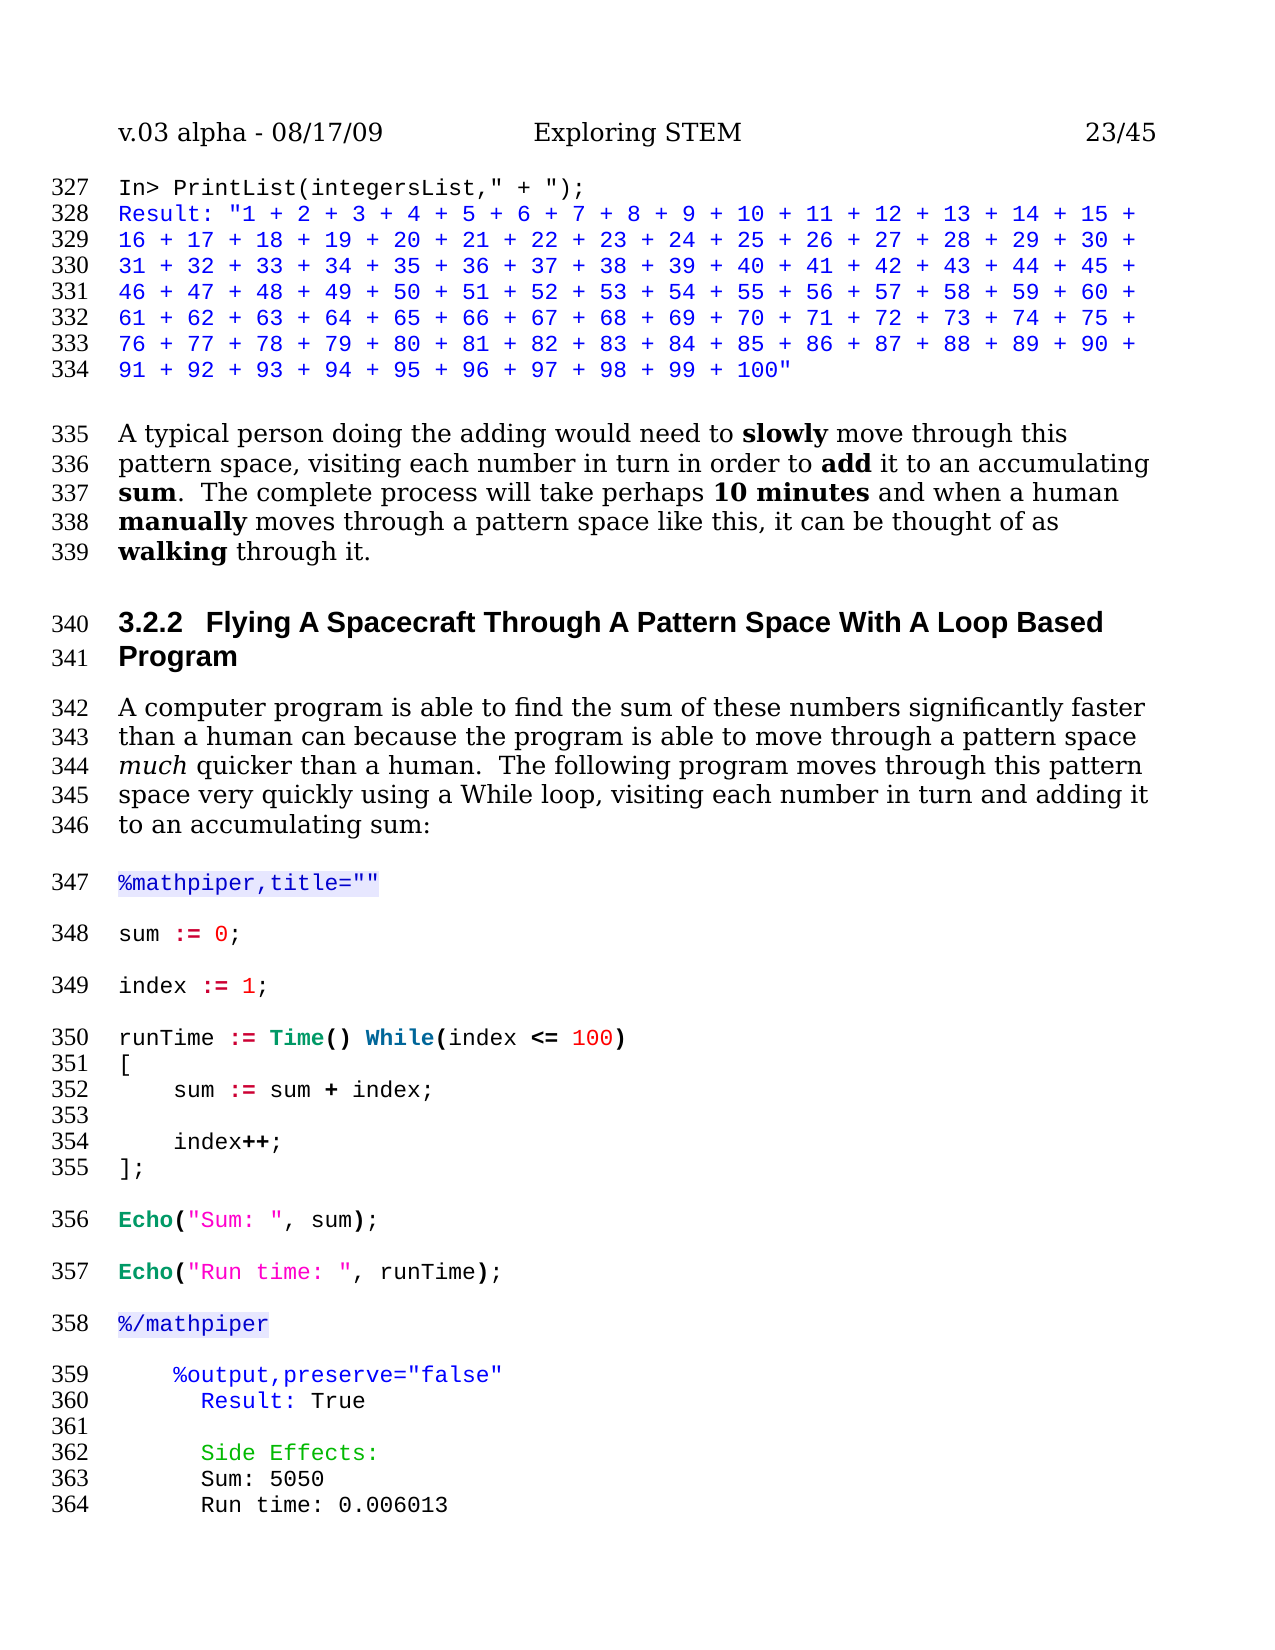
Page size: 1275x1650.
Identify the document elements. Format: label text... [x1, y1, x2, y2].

text %/mathpiper [118, 1312, 1157, 1338]
text %mathpiper,title="" [118, 871, 1157, 897]
text Sum: 5050 [118, 1467, 1157, 1493]
subtitle Flying A Spacecraft Through A Pattern Space With A Loop Based Program [118, 605, 1157, 672]
text [ [118, 1052, 1157, 1078]
text Echo("Run time: ", runTime); [118, 1260, 1157, 1286]
text A computer program is able to find the sum of these numbers significantly faster than a human can because the program is able to move through a pattern space much quicker than a human. The following program moves through this pattern space very quickly using a While loop, visiting each number in turn and adding it to an accumulating sum: [118, 693, 1157, 839]
text Echo("Sum: ", sum); [118, 1208, 1157, 1234]
text Result: "1 + 2 + 3 + 4 + 5 + 6 + 7 + 8 + 9 + 10 + 11 + 12 + 13 + 14 + 15 + 16 + 17 + 18 + 19 + 20 + 21 + 22 + 23 + 24 + 25 + 26 + 27 + 28 + 29 + 30 + 31 + 32 + 33 + 34 + 35 + 36 + 37 + 38 + 39 + 40 + 41 + 42 + 43 + 44 + 45 + 46 + 47 + 48 + 49 + 50 + 51 + 52 + 53 + 54 + 55 + 56 + 57 + 58 + 59 + 60 + 61 + 62 + 63 + 64 + 65 + 66 + 67 + 68 + 69 + 70 + 71 + 72 + 73 + 74 + 75 + 76 + 77 + 78 + 79 + 80 + 81 + 82 + 83 + 84 + 85 + 86 + 87 + 88 + 89 + 90 + 91 + 92 + 93 + 94 + 95 + 96 + 97 + 98 + 99 + 100" [118, 203, 1157, 384]
text Side Effects: [118, 1442, 1157, 1467]
text runTime := Time() While(index <= 100) [118, 1027, 1157, 1052]
text ]; [118, 1156, 1157, 1182]
text In> PrintList(integersList," + "); [118, 177, 1157, 203]
text Result: True [118, 1390, 1157, 1416]
text A typical person doing the adding would need to slowly move through this pattern space, visiting each number in turn in order to add it to an accumulating sum. The complete process will take perhaps 10 minutes and when a human manually moves through a pattern space like this, it can be thought of as walking through it. [118, 419, 1157, 566]
text index++; [118, 1130, 1157, 1156]
text %output,preserve="false" [118, 1364, 1157, 1390]
text sum := 0; [118, 923, 1157, 949]
text index := 1; [118, 975, 1157, 1001]
text sum := sum + index; [118, 1078, 1157, 1104]
text Run time: 0.006013 [118, 1493, 1157, 1519]
